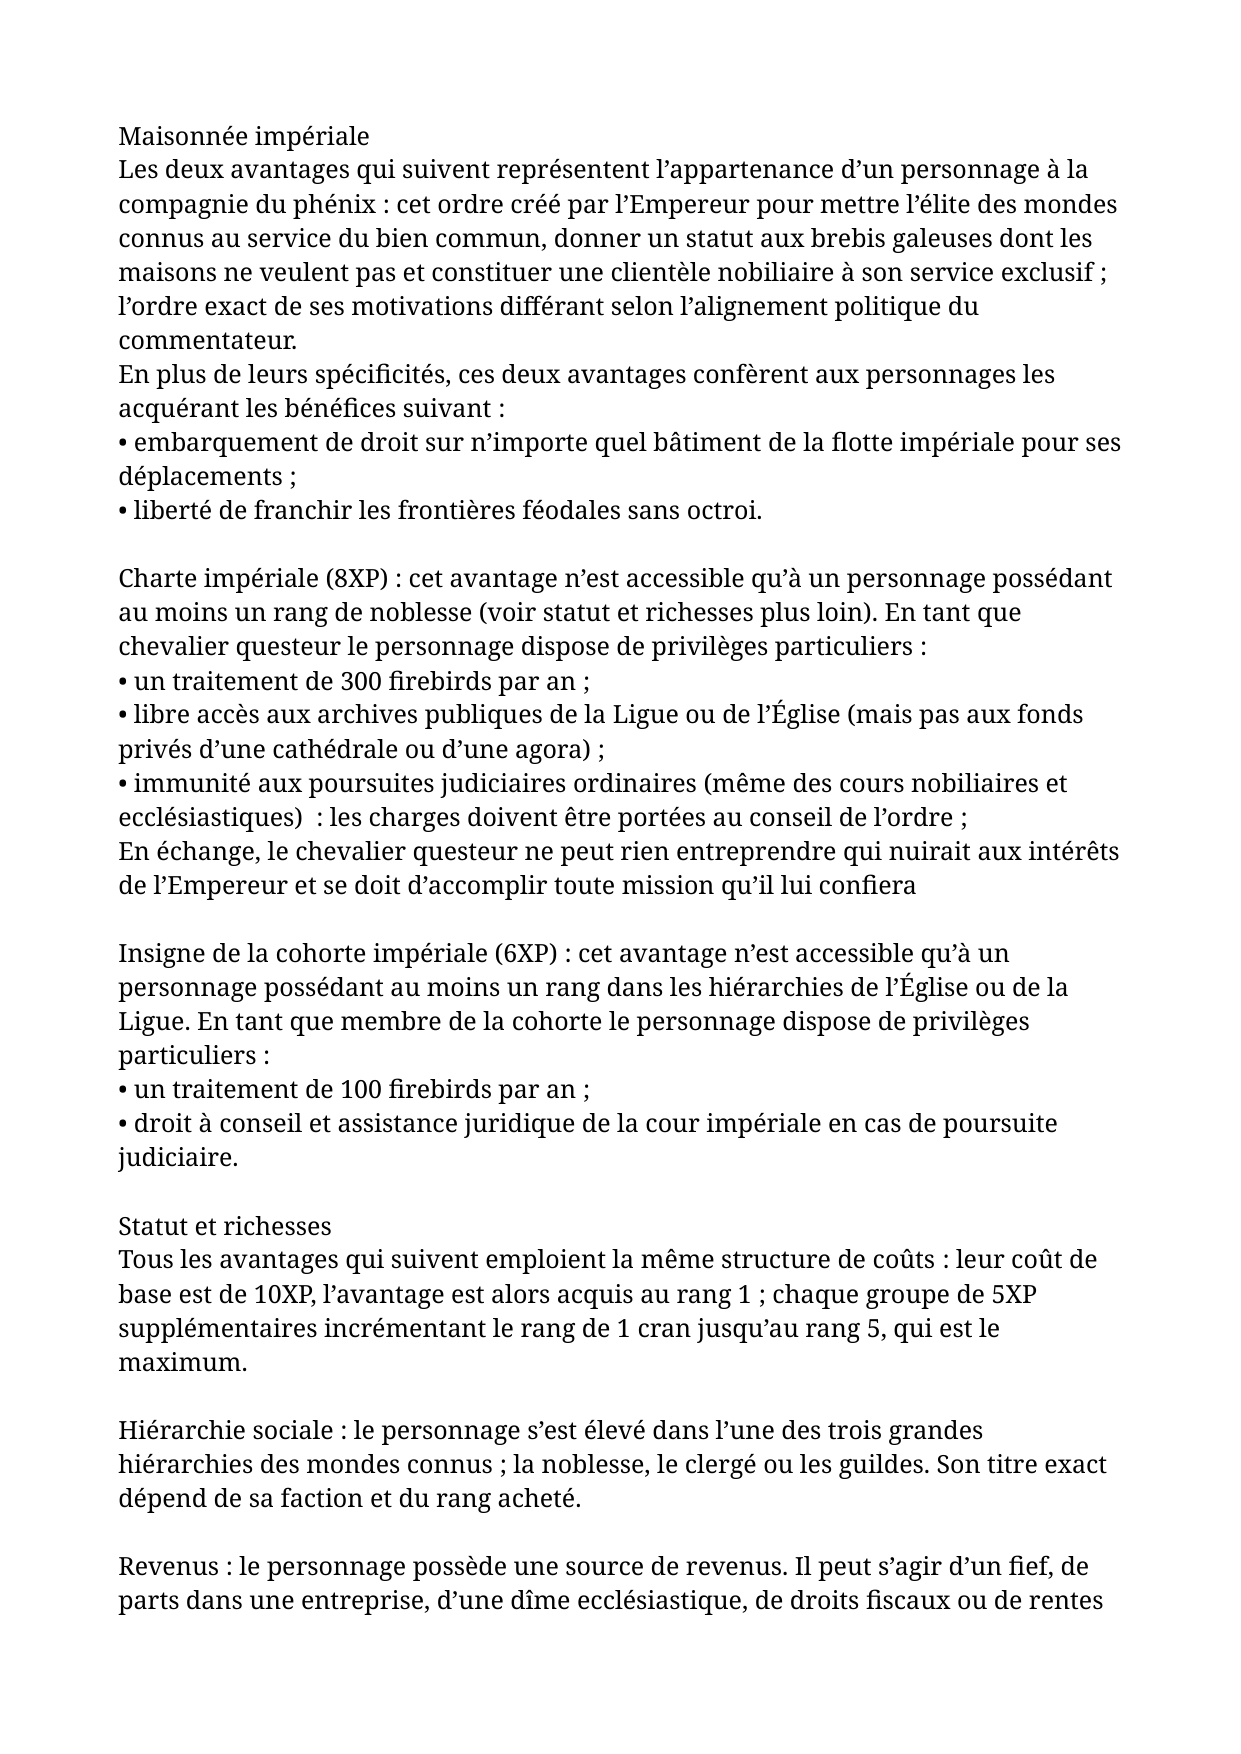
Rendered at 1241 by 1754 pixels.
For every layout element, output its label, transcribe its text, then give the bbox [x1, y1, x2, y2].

text • libre accès aux archives publiques de la Ligue ou de l’Église (mais pas aux fonds privés d’une cathédrale ou d’une agora) ; [118, 697, 1122, 765]
text Charte impériale (8XP) : cet avantage n’est accessible qu’à un personnage possédant au moins un rang de noblesse (voir statut et richesses plus loin). En tant que chevalier questeur le personnage dispose de privilèges particuliers : [118, 561, 1122, 663]
text Revenus : le personnage possède une source de revenus. Il peut s’agir d’un fief, de parts dans une entreprise, d’une dîme ecclésiastique, de droits fiscaux ou de rentes [118, 1549, 1122, 1617]
text En échange, le chevalier questeur ne peut rien entreprendre qui nuirait aux intérêts de l’Empereur et se doit d’accomplir toute mission qu’il lui confiera [118, 833, 1122, 902]
text • liberté de franchir les frontières féodales sans octroi. [118, 493, 1122, 527]
text Tous les avantages qui suivent emploient la même structure de coûts : leur coût de base est de 10XP, l’avantage est alors acquis au rang 1 ; chaque groupe de 5XP supplémentaires incrémentant le rang de 1 cran jusqu’au rang 5, qui est le maximum. [118, 1242, 1122, 1378]
text • embarquement de droit sur n’importe quel bâtiment de la flotte impériale pour ses déplacements ; [118, 425, 1122, 493]
text • un traitement de 300 firebirds par an ; [118, 663, 1122, 697]
text Insigne de la cohorte impériale (6XP) : cet avantage n’est accessible qu’à un personnage possédant au moins un rang dans les hiérarchies de l’Église ou de la Ligue. En tant que membre de la cohorte le personnage dispose de privilèges particuliers : [118, 936, 1122, 1072]
text En plus de leurs spécificités, ces deux avantages confèrent aux personnages les acquérant les bénéfices suivant : [118, 357, 1122, 425]
text • immunité aux poursuites judiciaires ordinaires (même des cours nobiliaires et ecclésiastiques) : les charges doivent être portées au conseil de l’ordre ; [118, 765, 1122, 833]
text Statut et richesses [118, 1208, 1122, 1242]
text • un traitement de 100 firebirds par an ; [118, 1072, 1122, 1106]
text Les deux avantages qui suivent représentent l’appartenance d’un personnage à la compagnie du phénix : cet ordre créé par l’Empereur pour mettre l’élite des mondes connus au service du bien commun, donner un statut aux brebis galeuses dont les maisons ne veulent pas et constituer une clientèle nobiliaire à son service exclusif ; l’ordre exact de ses motivations différant selon l’alignement politique du commentateur. [118, 152, 1122, 357]
text • droit à conseil et assistance juridique de la cour impériale en cas de poursuite judiciaire. [118, 1106, 1122, 1174]
text Hiérarchie sociale : le personnage s’est élevé dans l’une des trois grandes hiérarchies des mondes connus ; la noblesse, le clergé ou les guildes. Son titre exact dépend de sa faction et du rang acheté. [118, 1412, 1122, 1515]
text Maisonnée impériale [118, 118, 1122, 152]
